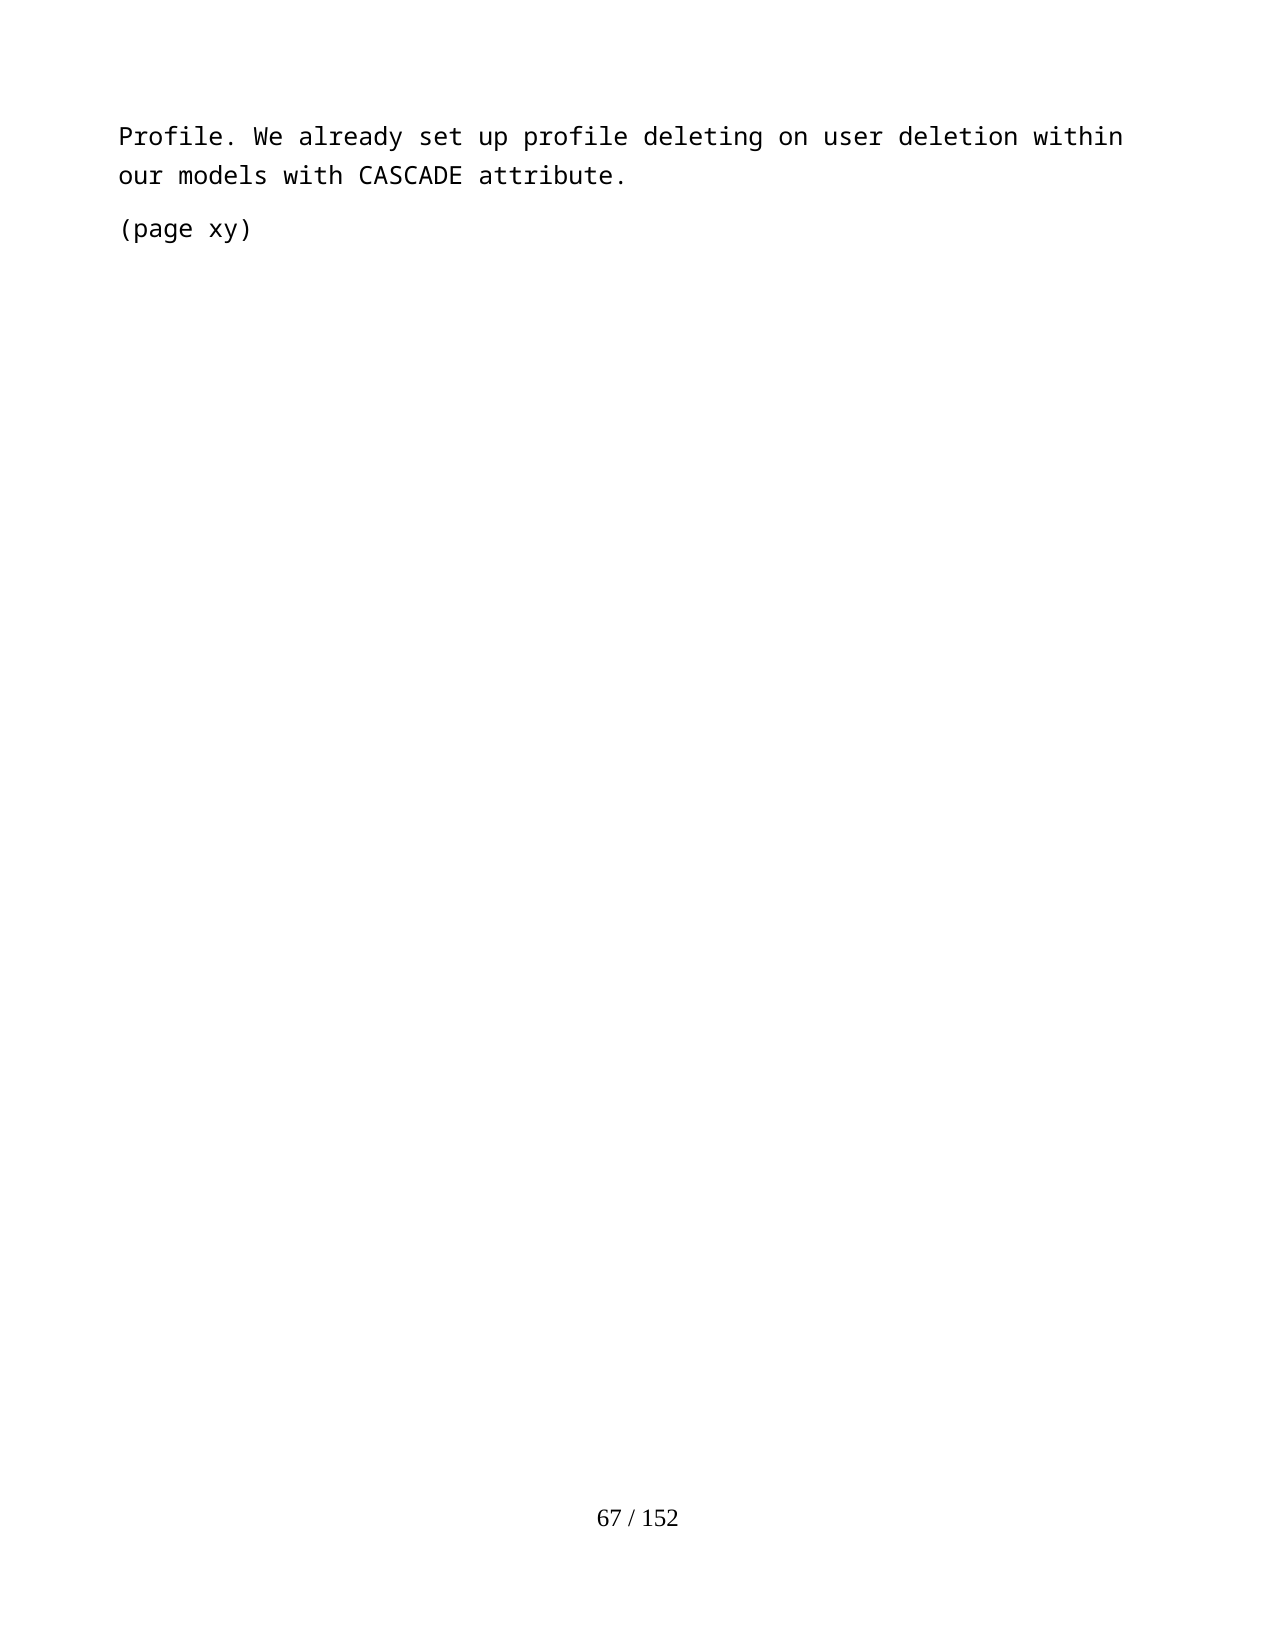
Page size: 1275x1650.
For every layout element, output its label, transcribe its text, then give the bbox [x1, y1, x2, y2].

text Profile. We already set up profile deleting on user deletion within our models with CASCADE attribute. [118, 118, 1157, 191]
text (page xy) [118, 211, 1157, 245]
